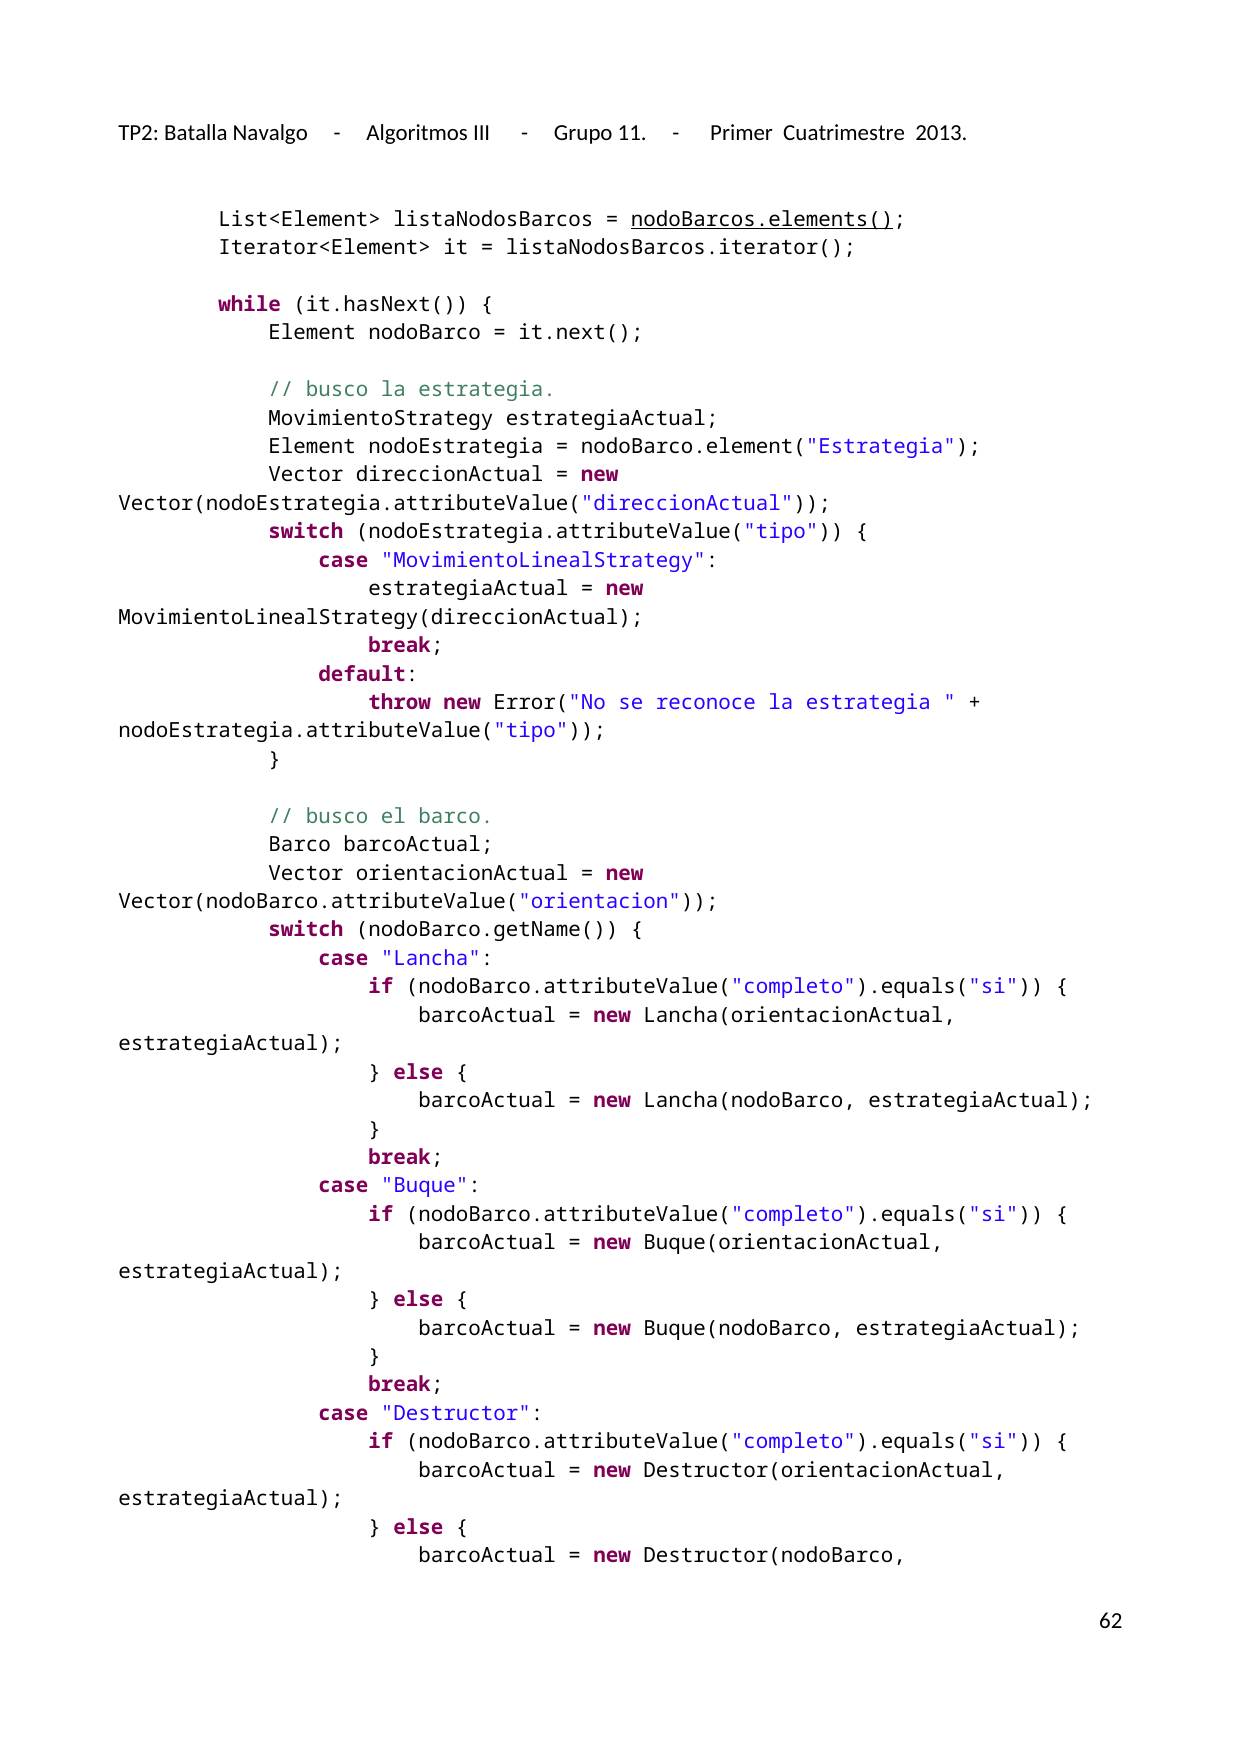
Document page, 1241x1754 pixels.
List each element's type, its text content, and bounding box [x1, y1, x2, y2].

text } else { [118, 1512, 1122, 1540]
text estrategiaActual = new MovimientoLinealStrategy(direccionActual); [118, 573, 1122, 630]
text Element nodoEstrategia = nodoBarco.element("Estrategia"); [118, 431, 1122, 459]
text Vector orientacionActual = new Vector(nodoBarco.attributeValue("orientacion")); [118, 858, 1122, 914]
text break; [118, 1369, 1122, 1398]
text case "MovimientoLinealStrategy": [118, 545, 1122, 573]
text barcoActual = new Destructor(nodoBarco, [118, 1540, 1122, 1569]
text barcoActual = new Buque(orientacionActual, estrategiaActual); [118, 1227, 1122, 1284]
text if (nodoBarco.attributeValue("completo").equals("si")) { [118, 1426, 1122, 1455]
text if (nodoBarco.attributeValue("completo").equals("si")) { [118, 971, 1122, 1000]
text MovimientoStrategy estrategiaActual; [118, 403, 1122, 431]
text Barco barcoActual; [118, 829, 1122, 858]
text barcoActual = new Lancha(orientacionActual, estrategiaActual); [118, 1000, 1122, 1057]
text switch (nodoEstrategia.attributeValue("tipo")) { [118, 516, 1122, 545]
text } [118, 1114, 1122, 1142]
text } [118, 744, 1122, 772]
text break; [118, 1142, 1122, 1171]
text List<Element> listaNodosBarcos = nodoBarcos.elements(); [118, 204, 1122, 232]
text barcoActual = new Lancha(nodoBarco, estrategiaActual); [118, 1085, 1122, 1114]
text throw new Error("No se reconoce la estrategia " + nodoEstrategia.attributeValue("tipo")); [118, 687, 1122, 744]
text // busco el barco. [118, 801, 1122, 829]
text // busco la estrategia. [118, 374, 1122, 403]
text case "Lancha": [118, 943, 1122, 971]
text Element nodoBarco = it.next(); [118, 317, 1122, 346]
text while (it.hasNext()) { [118, 289, 1122, 317]
text } else { [118, 1284, 1122, 1313]
text default: [118, 659, 1122, 687]
text switch (nodoBarco.getName()) { [118, 914, 1122, 943]
text if (nodoBarco.attributeValue("completo").equals("si")) { [118, 1199, 1122, 1227]
text case "Destructor": [118, 1398, 1122, 1426]
text case "Buque": [118, 1171, 1122, 1199]
text barcoActual = new Buque(nodoBarco, estrategiaActual); [118, 1313, 1122, 1341]
text break; [118, 630, 1122, 659]
text } else { [118, 1057, 1122, 1085]
text Vector direccionActual = new Vector(nodoEstrategia.attributeValue("direccionActual")); [118, 459, 1122, 516]
text barcoActual = new Destructor(orientacionActual, estrategiaActual); [118, 1455, 1122, 1512]
text } [118, 1341, 1122, 1369]
text Iterator<Element> it = listaNodosBarcos.iterator(); [118, 232, 1122, 261]
